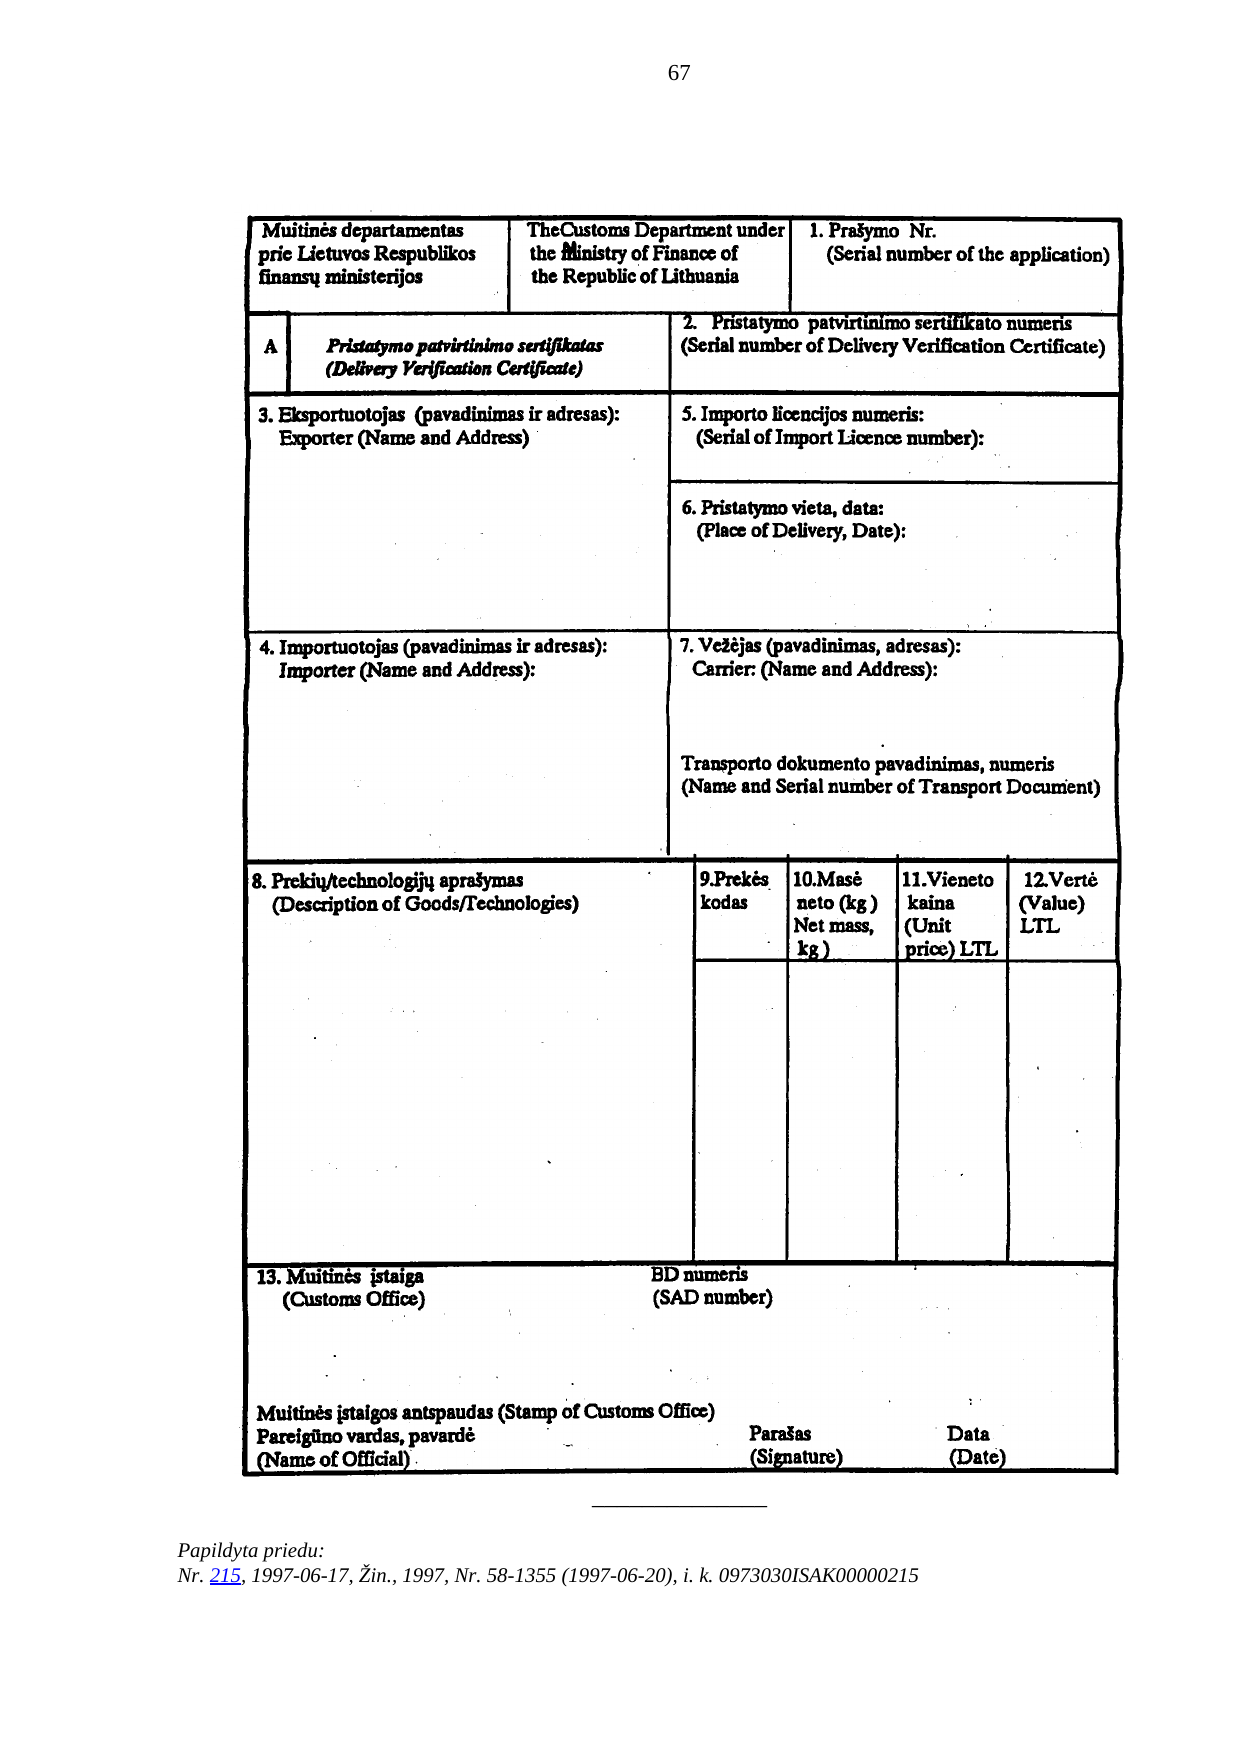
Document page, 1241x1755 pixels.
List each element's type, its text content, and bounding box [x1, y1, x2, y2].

text ______________ [177, 1481, 1181, 1510]
text Papildyta priedu: [177, 1538, 1181, 1562]
text Nr. 215, 1997-06-17, Žin., 1997, Nr. 58-1355 (1997-06-20), i. k. 0973030ISAK00000215 [177, 1562, 1181, 1587]
